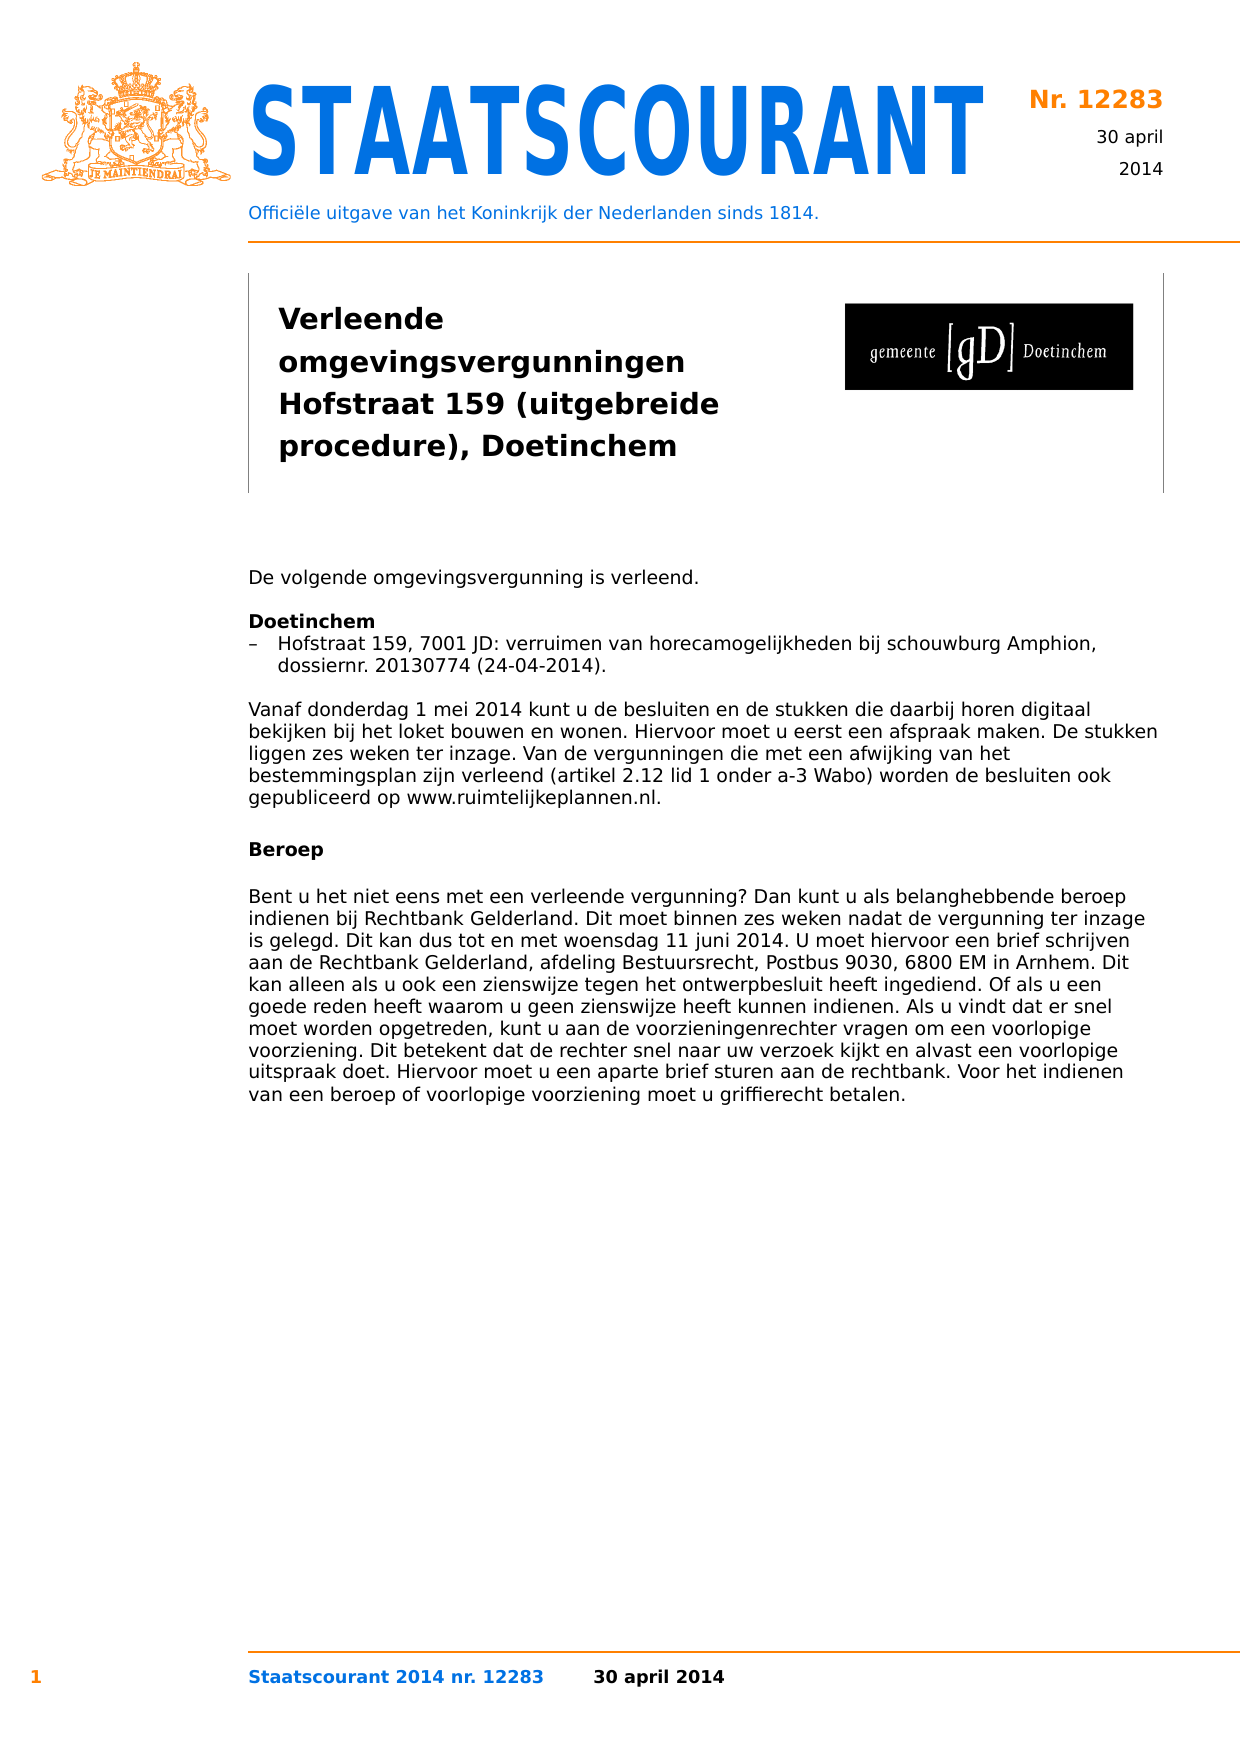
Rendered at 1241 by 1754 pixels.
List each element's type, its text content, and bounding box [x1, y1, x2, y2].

table_header STAATSCOURANT [248, 62, 998, 203]
table_cell 2014 [998, 153, 1240, 203]
table_cell Officiële uitgave van het Koninkrijk der Nederlanden sinds 1814. [248, 203, 1240, 241]
table_cell 30 april [998, 121, 1240, 153]
table_header Nr. 12283 [998, 62, 1240, 121]
text Vanaf donderdag 1 mei 2014 kunt u de besluiten en de stukken die daarbij horen digitaal bekijken bij het loket bouwen en wonen. Hiervoor moet u eerst een afspraak maken. De stukken liggen zes weken ter inzage. Van de vergunningen die met een afwijking van het bestemmingsplan zijn verleend (artikel 2.12 lid 1 onder a-3 Wabo) worden de besluiten ook gepubliceerd op www.ruimtelijkeplannen.nl. [248, 699, 1163, 809]
table_header [25, 62, 248, 241]
text Bent u het niet eens met een verleende vergunning? Dan kunt u als belanghebbende beroep indienen bij Rechtbank Gelderland. Dit moet binnen zes weken nadat de vergunning ter inzage is gelegd. Dit kan dus tot en met woensdag 11 juni 2014. U moet hiervoor een brief schrijven aan de Rechtbank Gelderland, afdeling Bestuursrecht, Postbus 9030, 6800 EM in Arnhem. Dit kan alleen als u ook een zienswijze tegen het ontwerpbesluit heeft ingediend. Of als u een goede reden heeft waarom u geen zienswijze heeft kunnen indienen. Als u vindt dat er snel moet worden opgetreden, kunt u aan de voorzieningenrechter vragen om een voorlopige voorziening. Dit betekent dat de rechter snel naar uw verzoek kijkt en alvast een voorlopige uitspraak doet. Hiervoor moet u een aparte brief sturen aan de rechtbank. Voor het indienen van een beroep of voorlopige voorziening moet u griffierecht betalen. [248, 886, 1163, 1105]
text Doetinchem [248, 611, 1163, 633]
picture [844, 302, 1134, 391]
text – Hofstraat 159, 7001 JD: verruimen van horecamogelijkheden bij schouwburg Amphion, dossiernr. 20130774 (24-04-2014). [248, 633, 1163, 677]
subtitle Verleende omgevingsvergunningen Hofstraat 159 (uitgebreide procedure), Doetinchem [249, 273, 1163, 493]
text De volgende omgevingsvergunning is verleend. [248, 567, 1163, 589]
subtitle Beroep [248, 839, 1163, 861]
picture [41, 62, 231, 186]
